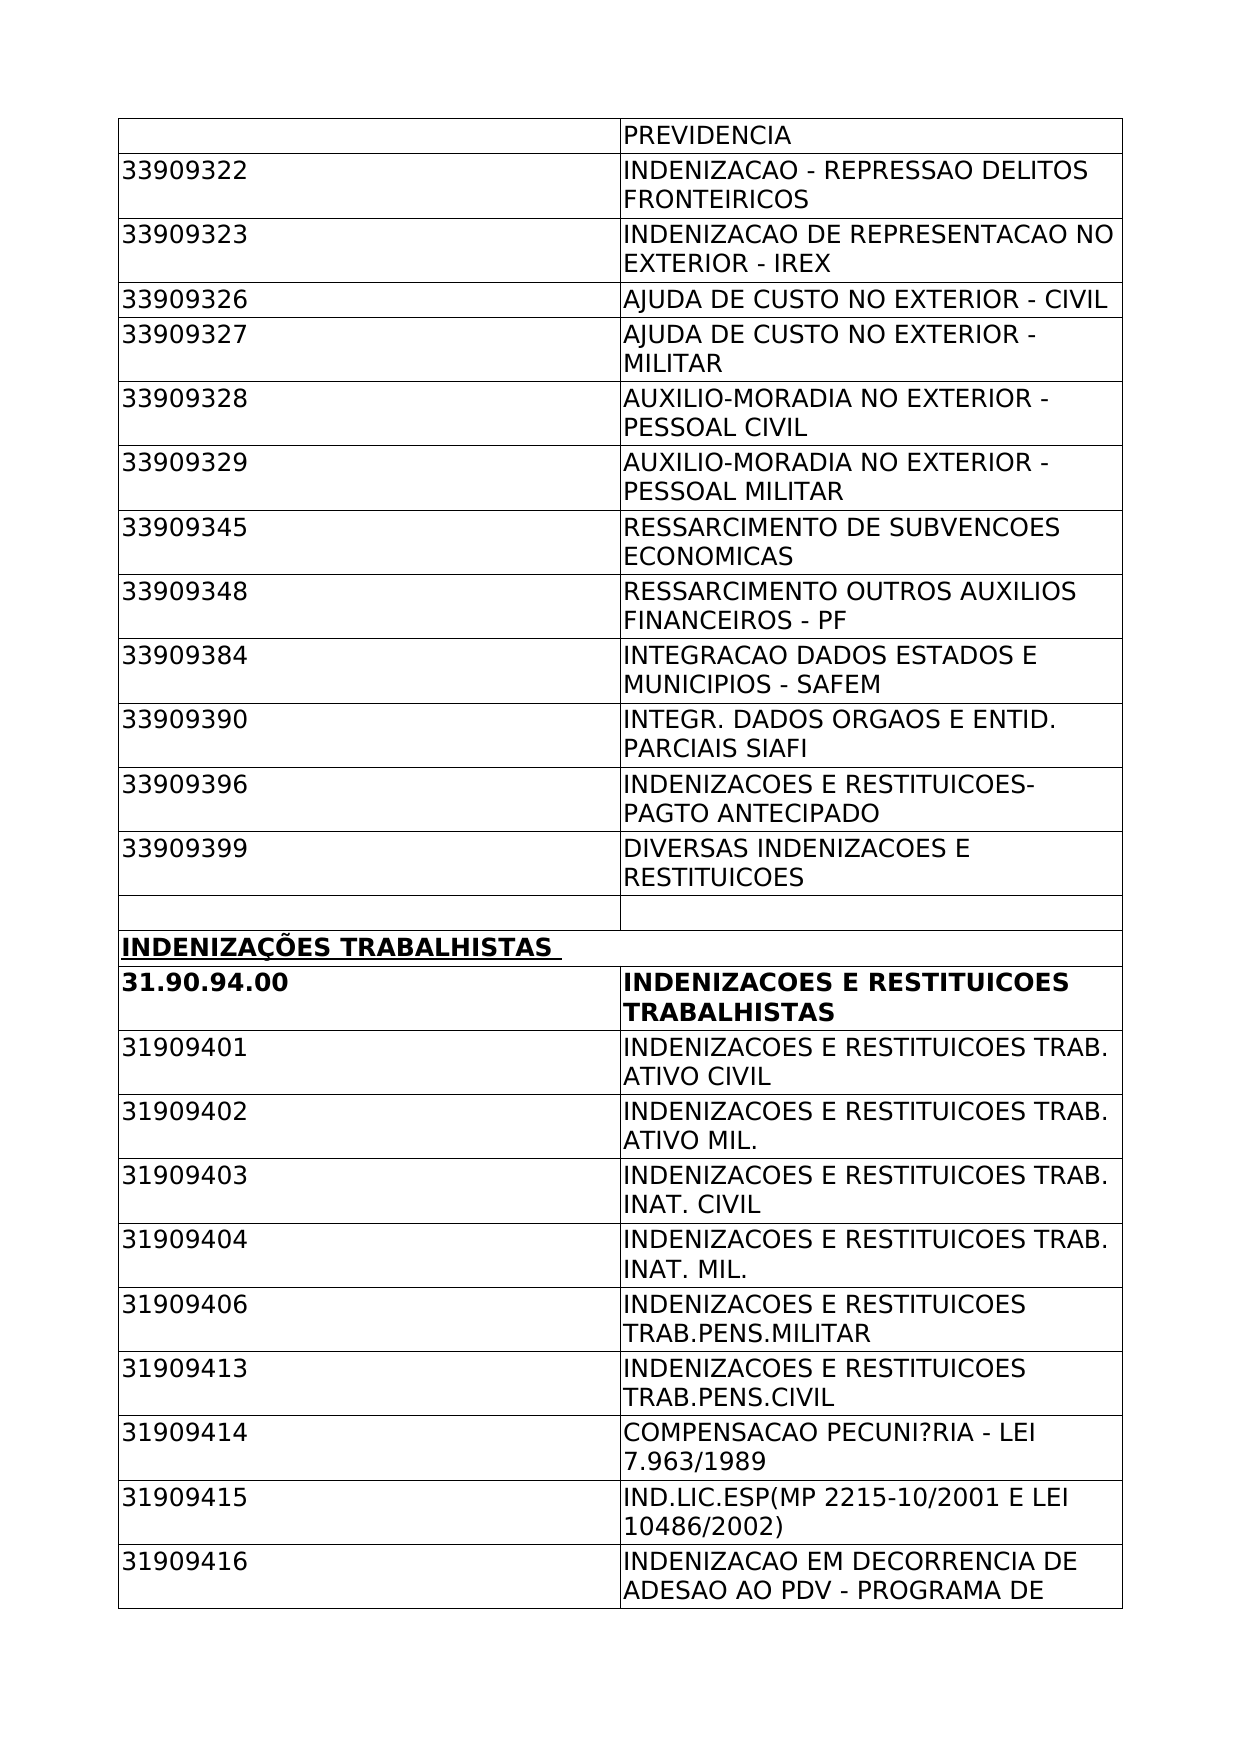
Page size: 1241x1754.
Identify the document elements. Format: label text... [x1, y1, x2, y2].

table_cell INDENIZACOES E RESTITUICOES TRAB.PENS.CIVIL [621, 1352, 1122, 1415]
table_cell RESSARCIMENTO DE SUBVENCOES ECONOMICAS [621, 511, 1122, 574]
table_cell 31909413 [119, 1352, 620, 1415]
table_cell INDENIZACOES E RESTITUICOES TRABALHISTAS [621, 967, 1122, 1030]
table_cell PREVIDENCIA [621, 119, 1122, 153]
table_cell 31909403 [119, 1159, 620, 1223]
table_cell 31909402 [119, 1095, 620, 1158]
table_cell IND.LIC.ESP(MP 2215-10/2001 E LEI 10486/2002) [621, 1481, 1122, 1544]
table_cell INDENIZACOES E RESTITUICOES TRAB. ATIVO MIL. [621, 1095, 1122, 1158]
table_cell AUXILIO-MORADIA NO EXTERIOR - PESSOAL CIVIL [621, 382, 1122, 445]
table_cell INTEGRACAO DADOS ESTADOS E MUNICIPIOS - SAFEM [621, 639, 1122, 702]
table_cell 33909322 [119, 154, 620, 217]
table_cell [621, 896, 1122, 930]
table_cell AUXILIO-MORADIA NO EXTERIOR - PESSOAL MILITAR [621, 446, 1122, 510]
table_cell 31909414 [119, 1416, 620, 1480]
table_cell 31.90.94.00 [119, 967, 620, 1030]
table_cell 33909396 [119, 768, 620, 831]
table_cell INDENIZAÇÕES TRABALHISTAS [119, 931, 1122, 966]
table_cell INDENIZACAO - REPRESSAO DELITOS FRONTEIRICOS [621, 154, 1122, 217]
table_cell INDENIZACOES E RESTITUICOES TRAB.PENS.MILITAR [621, 1288, 1122, 1351]
table_cell INDENIZACAO DE REPRESENTACAO NO EXTERIOR - IREX [621, 219, 1122, 282]
table_cell 33909323 [119, 219, 620, 282]
table_cell 33909384 [119, 639, 620, 702]
table_cell AJUDA DE CUSTO NO EXTERIOR - MILITAR [621, 318, 1122, 381]
table_cell DIVERSAS INDENIZACOES E RESTITUICOES [621, 832, 1122, 895]
table_cell 33909399 [119, 832, 620, 895]
table_cell COMPENSACAO PECUNI?RIA - LEI 7.963/1989 [621, 1416, 1122, 1480]
table_cell INDENIZACOES E RESTITUICOES TRAB. INAT. CIVIL [621, 1159, 1122, 1223]
table_cell INDENIZACOES E RESTITUICOES TRAB. INAT. MIL. [621, 1224, 1122, 1287]
table_cell 31909406 [119, 1288, 620, 1351]
table_cell 33909390 [119, 704, 620, 767]
table_cell 31909404 [119, 1224, 620, 1287]
table_cell 33909329 [119, 446, 620, 510]
table_cell INDENIZACAO EM DECORRENCIA DE ADESAO AO PDV - PROGRAMA DE [621, 1545, 1122, 1608]
table_cell INDENIZACOES E RESTITUICOES TRAB. ATIVO CIVIL [621, 1031, 1122, 1094]
table_cell 33909328 [119, 382, 620, 445]
table_cell 33909327 [119, 318, 620, 381]
table_cell [119, 896, 620, 930]
table_cell 31909415 [119, 1481, 620, 1544]
table_cell INDENIZACOES E RESTITUICOES-PAGTO ANTECIPADO [621, 768, 1122, 831]
table_cell AJUDA DE CUSTO NO EXTERIOR - CIVIL [621, 283, 1122, 317]
table_cell 33909345 [119, 511, 620, 574]
table_cell 31909416 [119, 1545, 620, 1608]
table_cell RESSARCIMENTO OUTROS AUXILIOS FINANCEIROS - PF [621, 575, 1122, 638]
table_cell INTEGR. DADOS ORGAOS E ENTID. PARCIAIS SIAFI [621, 704, 1122, 767]
table_cell 33909348 [119, 575, 620, 638]
table_cell 31909401 [119, 1031, 620, 1094]
table_cell 33909326 [119, 283, 620, 317]
table_cell [119, 119, 620, 153]
